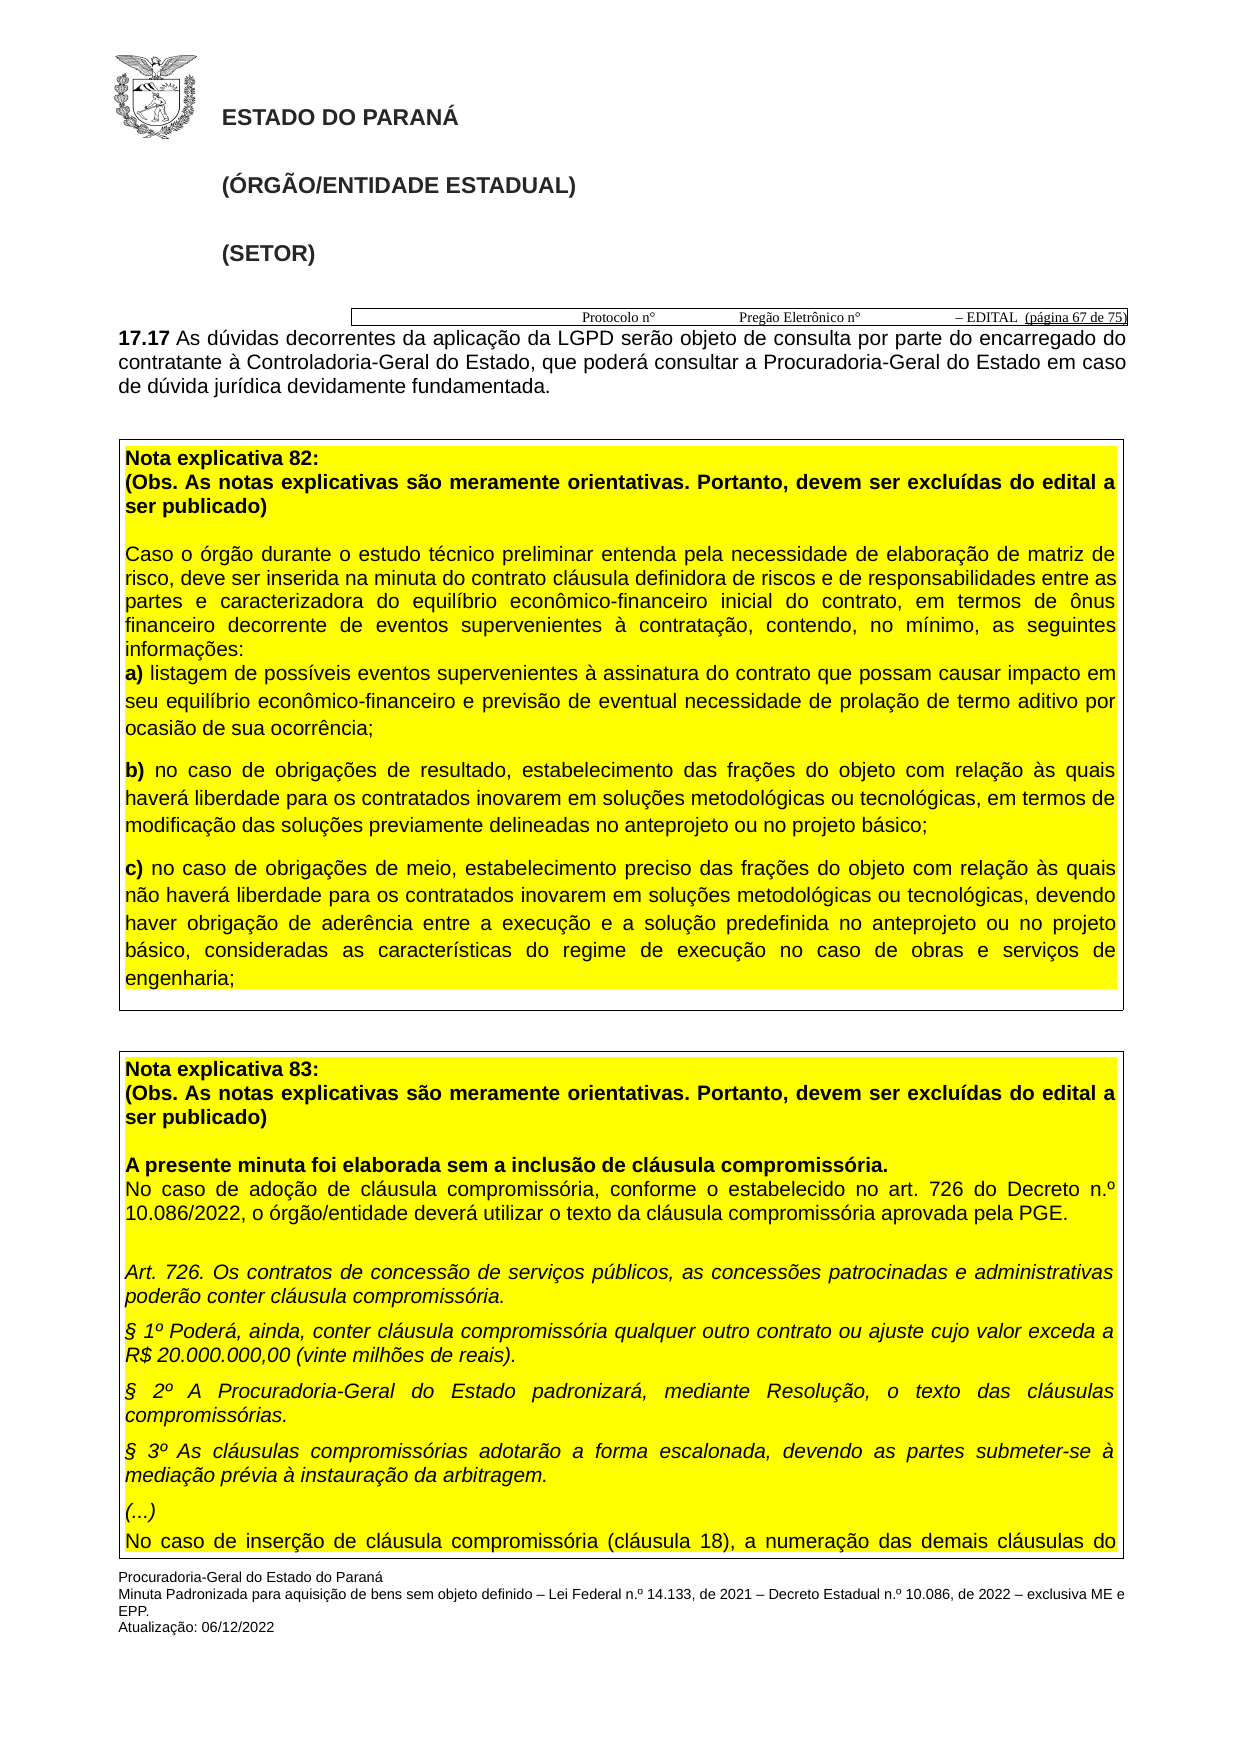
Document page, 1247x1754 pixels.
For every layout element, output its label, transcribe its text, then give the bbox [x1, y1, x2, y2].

table_header Nota explicativa 82: (Obs. As notas explicativas são meramente orientativas. Portanto, devem ser excluídas do edital a ser publicado) Caso o órgão durante o estudo técnico preliminar entenda pela necessidade de elaboração de matriz de risco, deve ser inserida na minuta do contrato cláusula definidora de riscos e de responsabilidades entre as partes e caracterizadora do equilíbrio econômico-financeiro inicial do contrato, em termos de ônus financeiro decorrente de eventos supervenientes à contratação, contendo, no mínimo, as seguintes informações: a) listagem de possíveis eventos supervenientes à assinatura do contrato que possam causar impacto em seu equilíbrio econômico-financeiro e previsão de eventual necessidade de prolação de termo aditivo por ocasião de sua ocorrência; b) no caso de obrigações de resultado, estabelecimento das frações do objeto com relação às quais haverá liberdade para os contratados inovarem em soluções metodológicas ou tecnológicas, em termos de modificação das soluções previamente delineadas no anteprojeto ou no projeto básico; c) no caso de obrigações de meio, estabelecimento preciso das frações do objeto com relação às quais não haverá liberdade para os contratados inovarem em soluções metodológicas ou tecnológicas, devendo haver obrigação de aderência entre a execução e a solução predefinida no anteprojeto ou no projeto básico, consideradas as características do regime de execução no caso de obras e serviços de engenharia; [120, 440, 1123, 1010]
text 17.17 As dúvidas decorrentes da aplicação da LGPD serão objeto de consulta por parte do encarregado do contratante à Controladoria-Geral do Estado, que poderá consultar a Procuradoria-Geral do Estado em caso de dúvida jurídica devidamente fundamentada. [118, 326, 1128, 398]
table_header Nota explicativa 83: (Obs. As notas explicativas são meramente orientativas. Portanto, devem ser excluídas do edital a ser publicado) A presente minuta foi elaborada sem a inclusão de cláusula compromissória. No caso de adoção de cláusula compromissória, conforme o estabelecido no art. 726 do Decreto n.º 10.086/2022, o órgão/entidade deverá utilizar o texto da cláusula compromissória aprovada pela PGE. Art. 726. Os contratos de concessão de serviços públicos, as concessões patrocinadas e administrativas poderão conter cláusula compromissória. § 1º Poderá, ainda, conter cláusula compromissória qualquer outro contrato ou ajuste cujo valor exceda a R$ 20.000.000,00 (vinte milhões de reais). § 2º A Procuradoria-Geral do Estado padronizará, mediante Resolução, o texto das cláusulas compromissórias. § 3º As cláusulas compromissórias adotarão a forma escalonada, devendo as partes submeter-se à mediação prévia à instauração da arbitragem. (...) No caso de inserção de cláusula compromissória (cláusula 18), a numeração das demais cláusulas do [120, 1052, 1123, 1558]
picture [113, 54, 199, 140]
